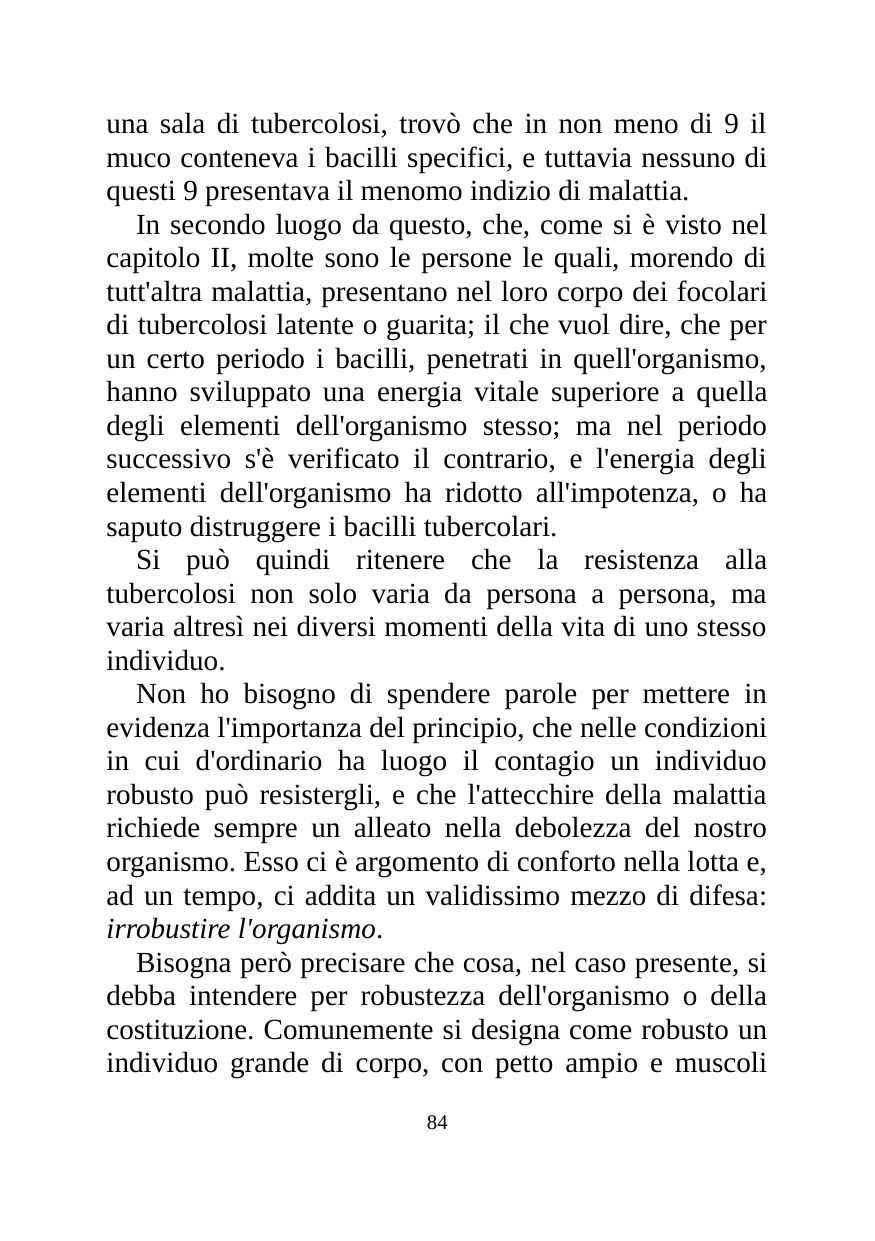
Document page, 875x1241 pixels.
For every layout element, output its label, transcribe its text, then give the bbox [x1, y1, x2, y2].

text In secondo luogo da questo, che, come si è visto nel capitolo II, molte sono le persone le quali, morendo di tutt'altra malattia, presentano nel loro corpo dei focolari di tubercolosi latente o guarita; il che vuol dire, che per un certo periodo i bacilli, penetrati in quell'organismo, hanno sviluppato una energia vitale superiore a quella degli elementi dell'organismo stesso; ma nel periodo successivo s'è verificato il contrario, e l'energia degli elementi dell'organismo ha ridotto all'impotenza, o ha saputo distruggere i bacilli tubercolari. [106, 207, 768, 542]
text una sala di tubercolosi, trovò che in non meno di 9 il muco conteneva i bacilli specifici, e tuttavia nessuno di questi 9 presentava il menomo indizio di malattia. [106, 106, 768, 207]
text Non ho bisogno di spendere parole per mettere in evidenza l'importanza del principio, che nelle condizioni in cui d'ordinario ha luogo il contagio un individuo robusto può resistergli, e che l'attecchire della malattia richiede sempre un alleato nella debolezza del nostro organismo. Esso ci è argomento di conforto nella lotta e, ad un tempo, ci addita un validissimo mezzo di difesa: irrobustire l'organismo. [106, 676, 768, 945]
text Si può quindi ritenere che la resistenza alla tubercolosi non solo varia da persona a persona, ma varia altresì nei diversi momenti della vita di uno stesso individuo. [106, 542, 768, 676]
text Bisogna però precisare che cosa, nel caso presente, si debba intendere per robustezza dell'organismo o della costituzione. Comunemente si designa come robusto un individuo grande di corpo, con petto ampio e muscoli [106, 945, 768, 1079]
